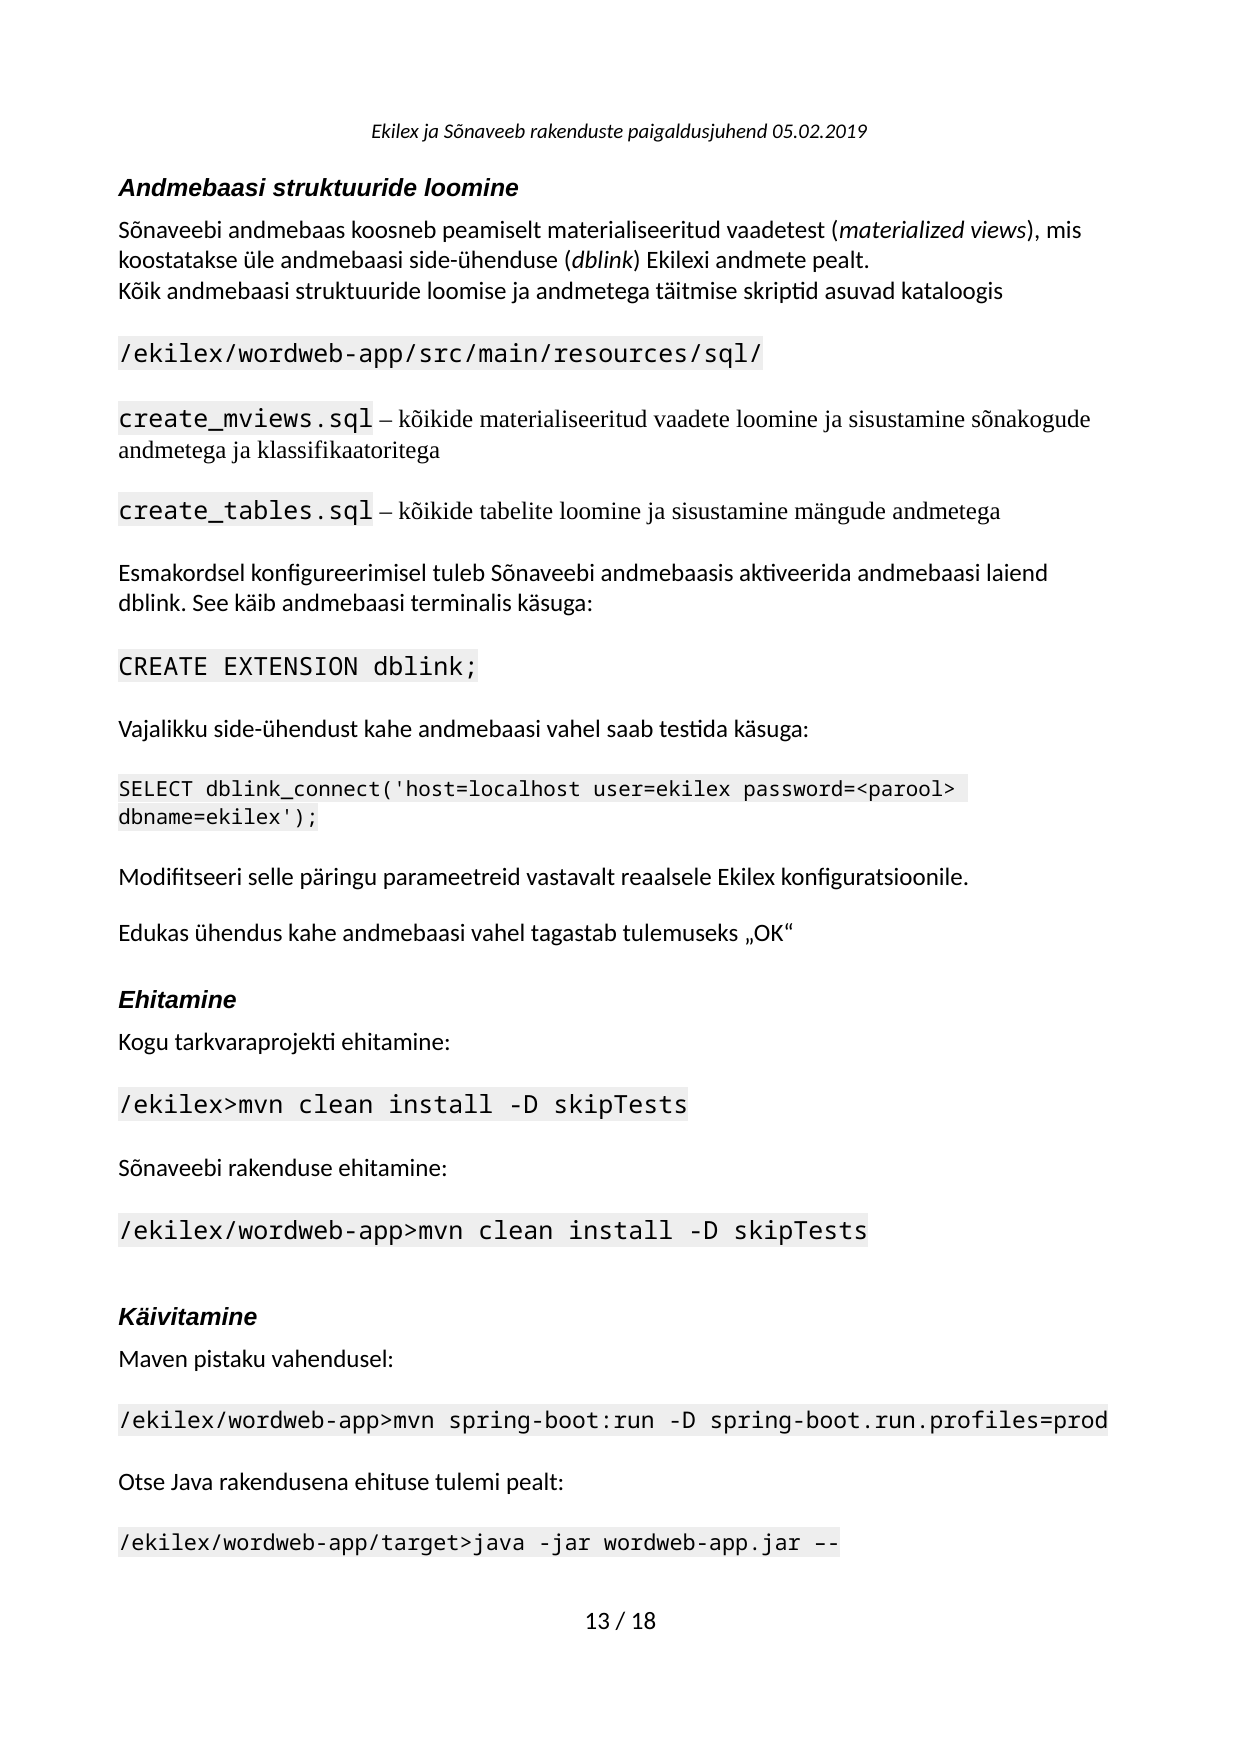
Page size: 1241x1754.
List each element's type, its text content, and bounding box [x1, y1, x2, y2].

subtitle Ehitamine [118, 985, 1122, 1013]
text CREATE EXTENSION dblink; [118, 648, 1122, 682]
text SELECT dblink_connect('host=localhost user=ekilex password=<parool> dbname=ekilex'); [118, 774, 1122, 831]
text Sõnaveebi andmebaas koosneb peamiselt materialiseeritud vaadetest (materialized views), mis koostatakse üle andmebaasi side-ühenduse (dblink) Ekilexi andmete pealt. [118, 214, 1122, 275]
text /ekilex/wordweb-app>mvn clean install -D skipTests [118, 1213, 1122, 1247]
text create_tables.sql – kõikide tabelite loomine ja sisustamine mängude andmetega [118, 492, 1122, 526]
text Maven pistaku vahendusel: [118, 1343, 1122, 1374]
text Kogu tarkvaraprojekti ehitamine: [118, 1026, 1122, 1057]
text Modifitseeri selle päringu parameetreid vastavalt reaalsele Ekilex konfiguratsioonile. [118, 861, 1122, 892]
text /ekilex/wordweb-app/src/main/resources/sql/ [118, 336, 1122, 370]
text /ekilex/wordweb-app>mvn spring-boot:run -D spring-boot.run.profiles=prod [118, 1404, 1122, 1436]
text Sõnaveebi rakenduse ehitamine: [118, 1152, 1122, 1182]
text create_mviews.sql – kõikide materialiseeritud vaadete loomine ja sisustamine sõnakogude andmetega ja klassifikaatoritega [118, 401, 1122, 463]
text Kõik andmebaasi struktuuride loomise ja andmetega täitmise skriptid asuvad kataloogis [118, 275, 1122, 306]
text Edukas ühendus kahe andmebaasi vahel tagastab tulemuseks „OK“ [118, 917, 1122, 947]
text /ekilex/wordweb-app/target>java -jar wordweb-app.jar –- [118, 1527, 1122, 1557]
text Vajalikku side-ühendust kahe andmebaasi vahel saab testida käsuga: [118, 713, 1122, 743]
subtitle Andmebaasi struktuuride loomine [118, 173, 1122, 202]
subtitle Käivitamine [118, 1302, 1122, 1331]
text Otse Java rakendusena ehituse tulemi pealt: [118, 1466, 1122, 1497]
text /ekilex>mvn clean install -D skipTests [118, 1087, 1122, 1121]
text Esmakordsel konfigureerimisel tuleb Sõnaveebi andmebaasis aktiveerida andmebaasi laiend dblink. See käib andmebaasi terminalis käsuga: [118, 557, 1122, 618]
